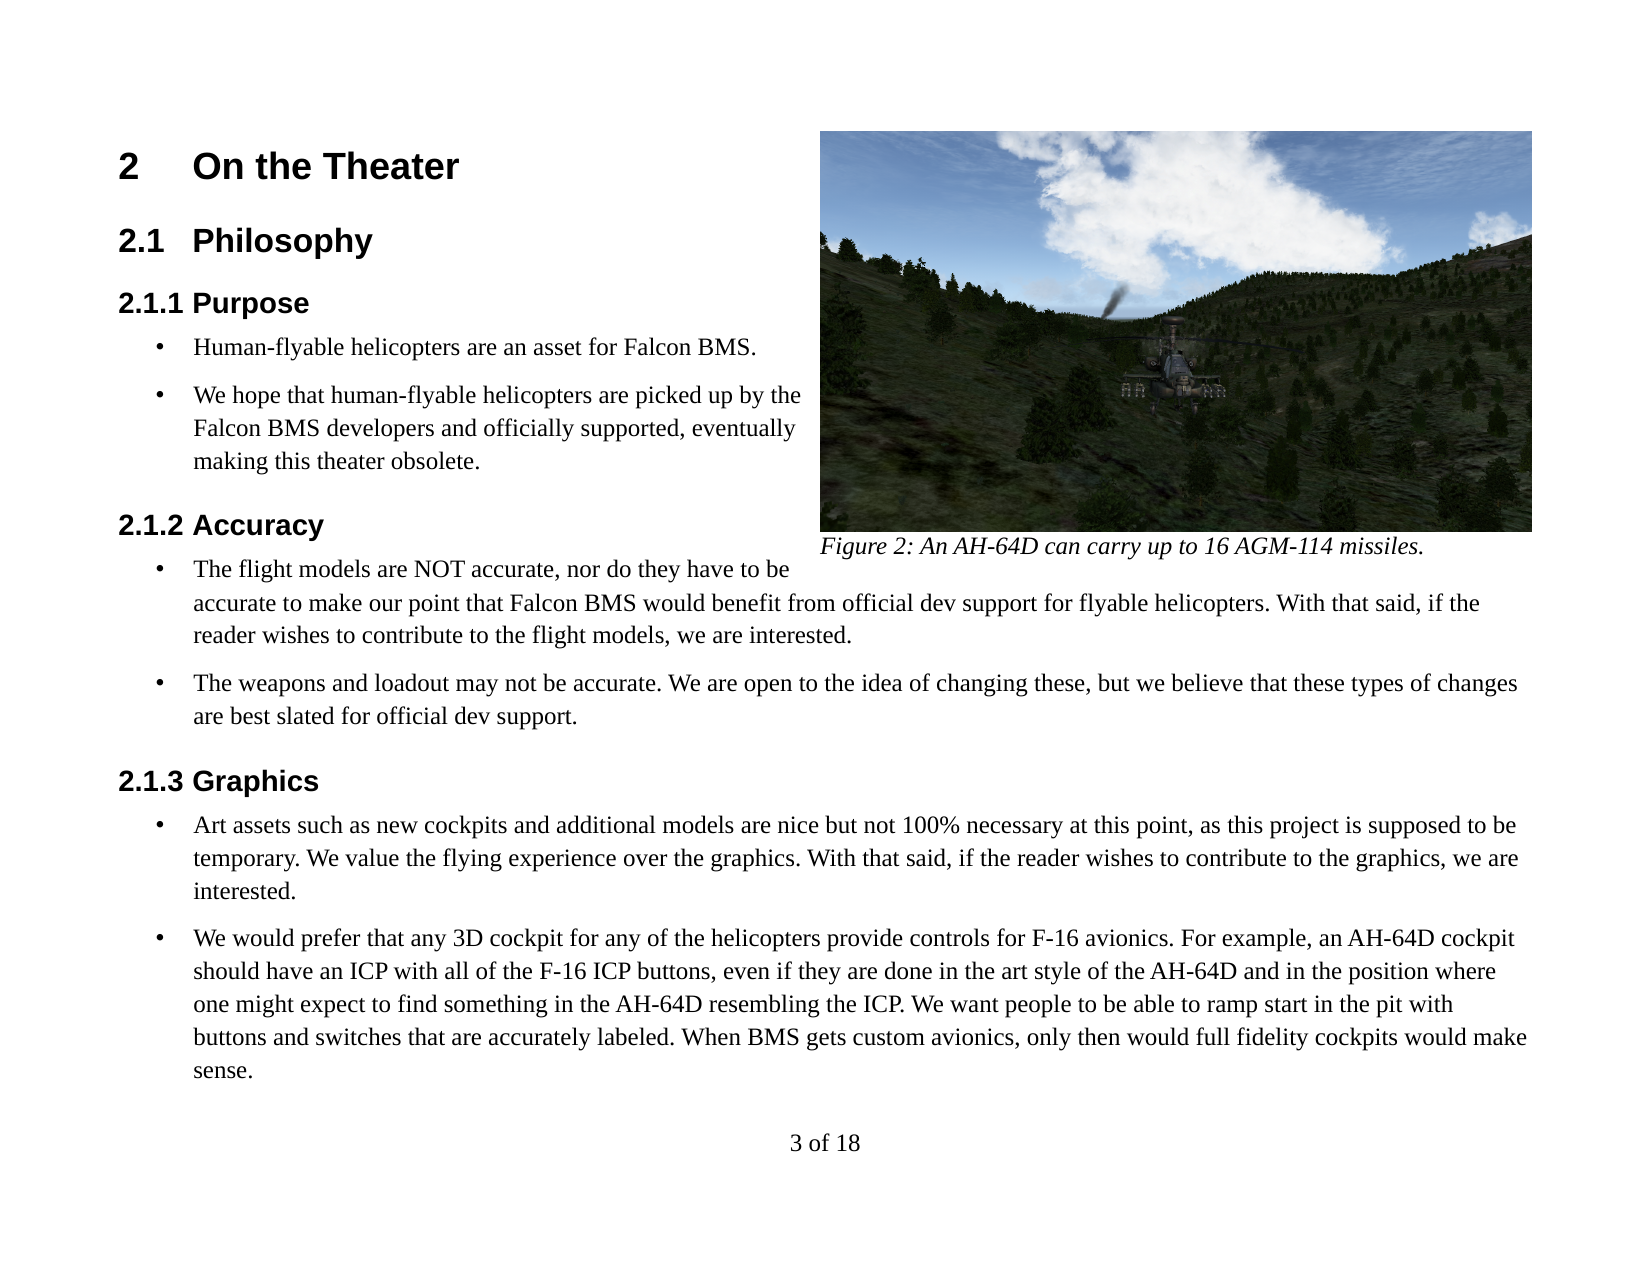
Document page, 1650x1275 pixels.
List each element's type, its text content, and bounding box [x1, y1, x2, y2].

list The weapons and loadout may not be accurate. We are open to the idea of changing these, but we believe that these types of changes are best slated for official dev support. [156, 668, 1532, 730]
text Figure 2: An AH-64D can carry up to 16 AGM-114 missiles. [820, 532, 1532, 560]
subtitle Accuracy [118, 508, 820, 542]
list The flight models are NOT accurate, nor do they have to be accurate to make our point that Falcon BMS would benefit from official dev support for flyable helicopters. With that said, if the reader wishes to contribute to the flight models, we are interested. [156, 554, 1532, 649]
list Art assets such as new cockpits and additional models are nice but not 100% necessary at this point, as this project is supposed to be temporary. We value the flying experience over the graphics. With that said, if the reader wishes to contribute to the graphics, we are interested. [156, 810, 1532, 904]
list Human-flyable helicopters are an asset for Falcon BMS. [156, 332, 820, 361]
subtitle Graphics [118, 763, 1532, 797]
subtitle Purpose [118, 286, 820, 320]
subtitle Philosophy [118, 221, 820, 259]
picture [820, 131, 1532, 532]
subtitle On the Theater [118, 143, 820, 187]
list We would prefer that any 3D cockpit for any of the helicopters provide controls for F-16 avionics. For example, an AH-64D cockpit should have an ICP with all of the F-16 ICP buttons, even if they are done in the art style of the AH-64D and in the position where one might expect to find something in the AH-64D resembling the ICP. We want people to be able to ramp start in the pit with buttons and switches that are accurately labeled. When BMS gets custom avionics, only then would full fidelity cockpits would make sense. [156, 923, 1532, 1084]
list We hope that human-flyable helicopters are picked up by the Falcon BMS developers and officially supported, eventually making this theater obsolete. [156, 380, 820, 475]
